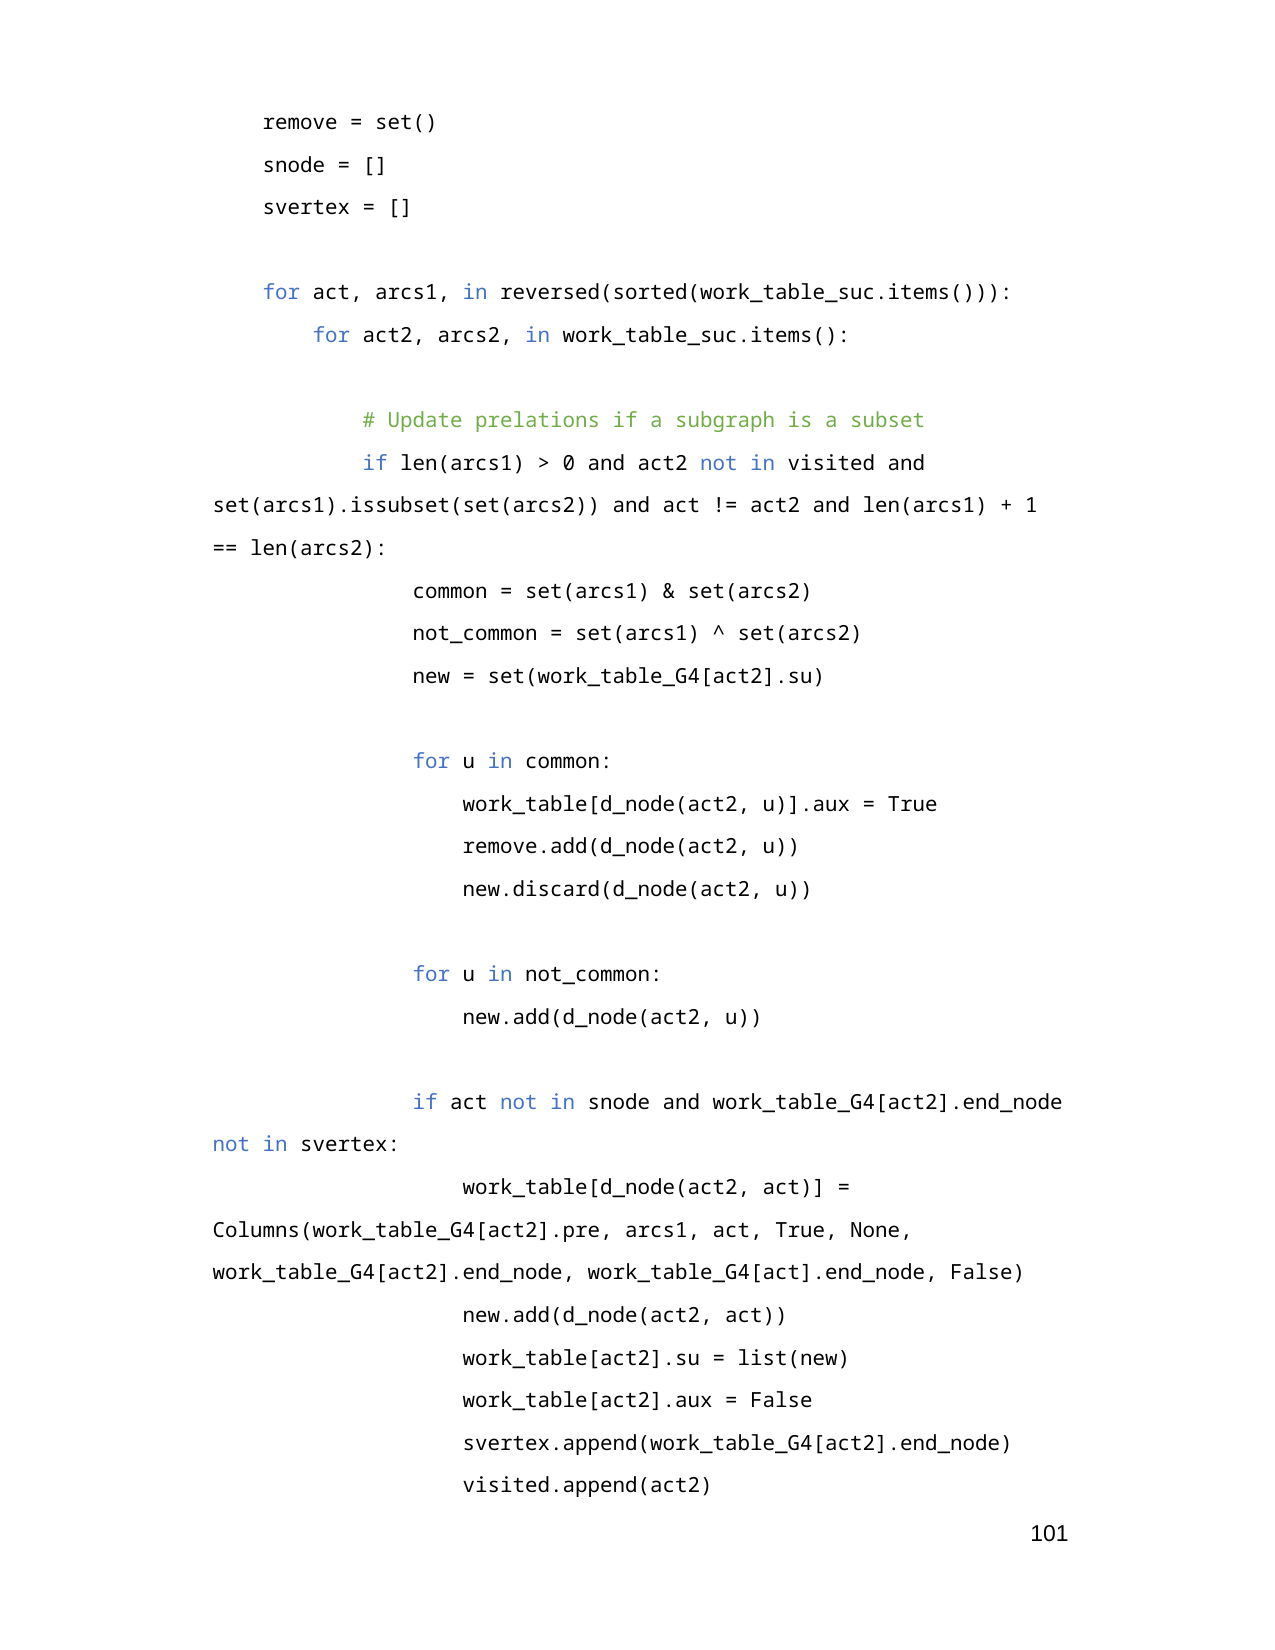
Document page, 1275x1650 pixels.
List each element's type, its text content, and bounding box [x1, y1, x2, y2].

table_header remove = set() snode = [] svertex = [] for act, arcs1, in reversed(sorted(work_table_suc.items())): for act2, arcs2, in work_table_suc.items(): # Update prelations if a subgraph is a subset if len(arcs1) > 0 and act2 not in visited and set(arcs1).issubset(set(arcs2)) and act != act2 and len(arcs1) + 1 == len(arcs2): common = set(arcs1) & set(arcs2) not_common = set(arcs1) ^ set(arcs2) new = set(work_table_G4[act2].su) for u in common: work_table[d_node(act2, u)].aux = True remove.add(d_node(act2, u)) new.discard(d_node(act2, u)) for u in not_common: new.add(d_node(act2, u)) if act not in snode and work_table_G4[act2].end_node not in svertex: work_table[d_node(act2, act)] = Columns(work_table_G4[act2].pre, arcs1, act, True, None, work_table_G4[act2].end_node, work_table_G4[act].end_node, False) new.add(d_node(act2, act)) work_table[act2].su = list(new) work_table[act2].aux = False svertex.append(work_table_G4[act2].end_node) visited.append(act2) [207, 101, 1078, 1517]
